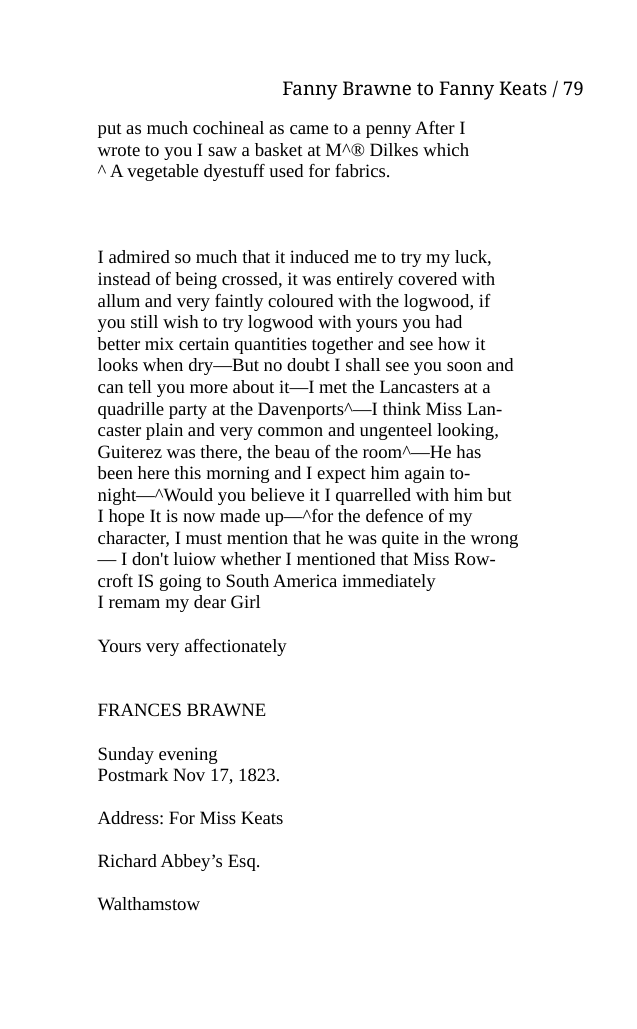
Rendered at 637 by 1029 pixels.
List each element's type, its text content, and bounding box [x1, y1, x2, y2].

text character, I must mention that he was quite in the wrong [97, 527, 583, 548]
text Postmark Nov 17, 1823. [97, 764, 583, 786]
text can tell you more about it—I met the Lancasters at a [97, 376, 583, 397]
text I hope It is now made up—^for the defence of my [97, 505, 583, 527]
text Guiterez was there, the beau of the room^—He has [97, 441, 583, 462]
text FRANCES BRAWNE [97, 699, 583, 721]
text been here this morning and I expect him again to- [97, 462, 583, 484]
text croft IS going to South America immediately [97, 570, 583, 591]
text I remam my dear Girl [97, 591, 583, 613]
text Richard Abbey’s Esq. [97, 850, 583, 872]
text better mix certain quantities together and see how it [97, 333, 583, 354]
text ^ A vegetable dyestuff used for fabrics. [97, 160, 583, 182]
text Walthamstow [97, 893, 583, 915]
text wrote to you I saw a basket at M^® Dilkes which [97, 139, 583, 160]
text Sunday evening [97, 742, 583, 764]
text instead of being crossed, it was entirely covered with [97, 268, 583, 289]
text you still wish to try logwood with yours you had [97, 311, 583, 333]
text caster plain and very common and ungenteel looking, [97, 419, 583, 441]
text Address: For Miss Keats [97, 807, 583, 829]
text put as much cochineal as came to a penny After I [97, 117, 583, 139]
text night—^Would you believe it I quarrelled with him but [97, 484, 583, 505]
text I admired so much that it induced me to try my luck, [97, 246, 583, 268]
text looks when dry—But no doubt I shall see you soon and [97, 354, 583, 376]
text quadrille party at the Davenports^—I think Miss Lan- [97, 397, 583, 419]
text Yours very affectionately [97, 634, 583, 656]
text allum and very faintly coloured with the logwood, if [97, 289, 583, 311]
text — I don't luiow whether I mentioned that Miss Row- [97, 548, 583, 570]
